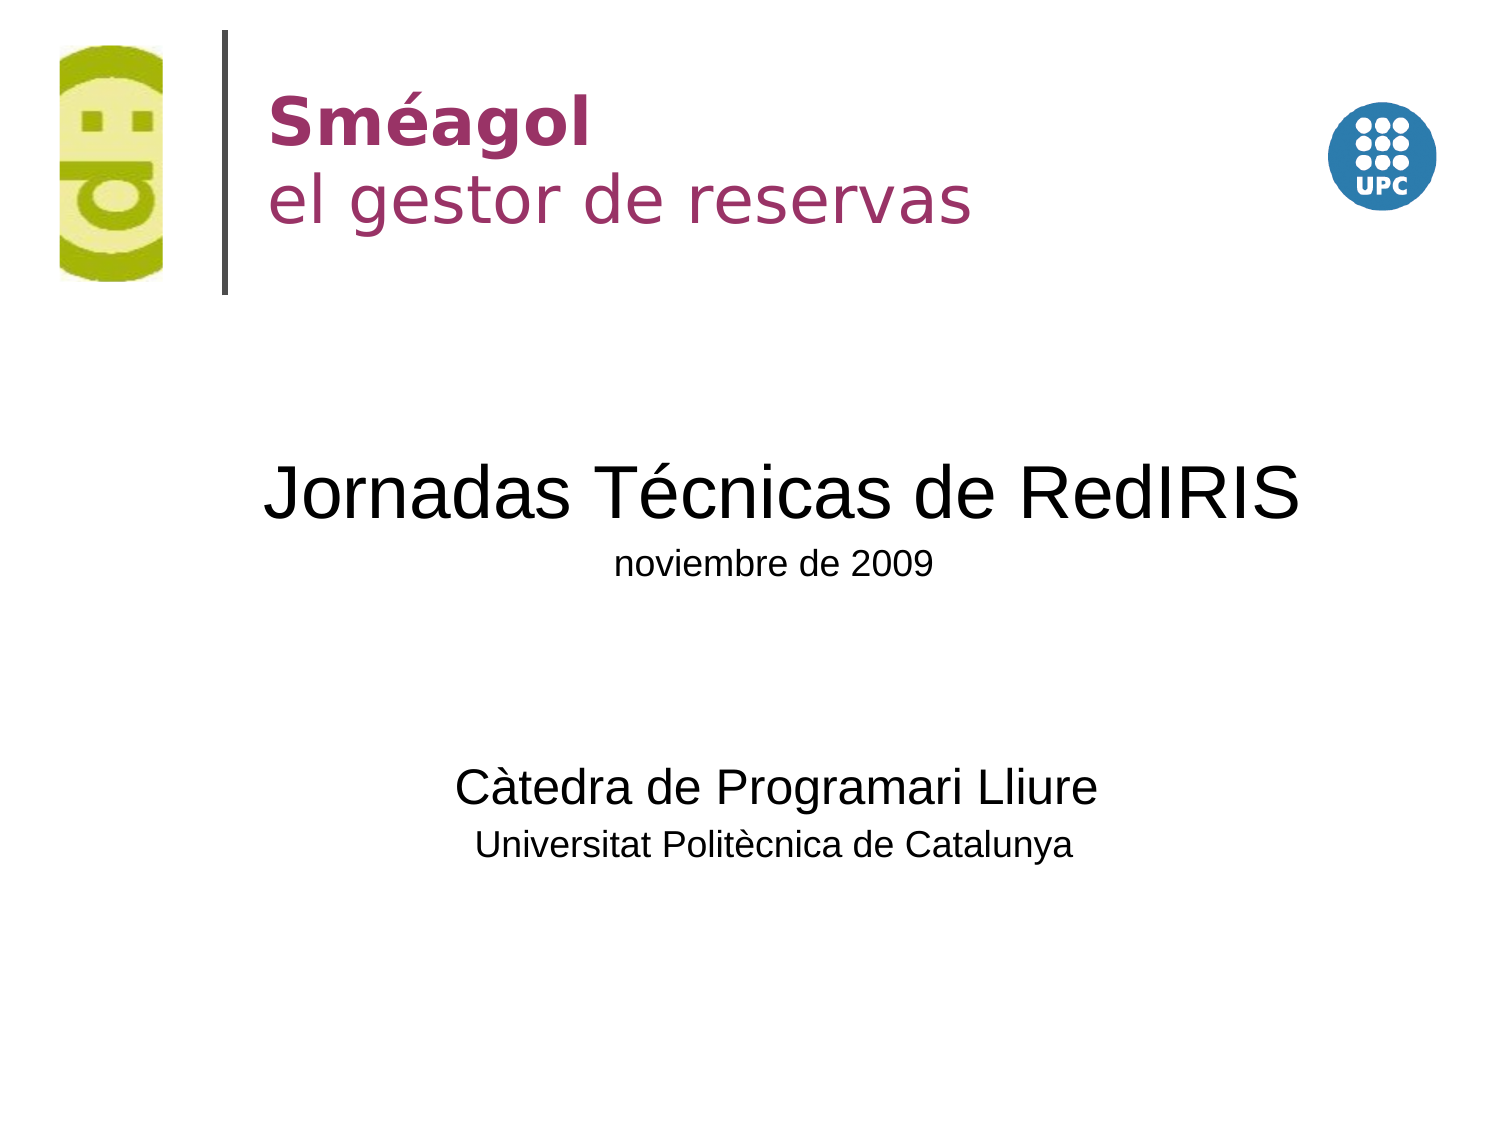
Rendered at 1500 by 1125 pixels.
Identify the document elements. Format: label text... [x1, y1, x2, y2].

subtitle Jornadas Técnicas de RedIRIS noviembre de 2009 Càtedra de Programari Lliure Universitat Politècnica de Catalunya [202, 316, 1329, 1000]
title Sméagol el gestor de reservas [252, 60, 1329, 264]
picture [60, 46, 162, 281]
picture [1329, 96, 1442, 216]
